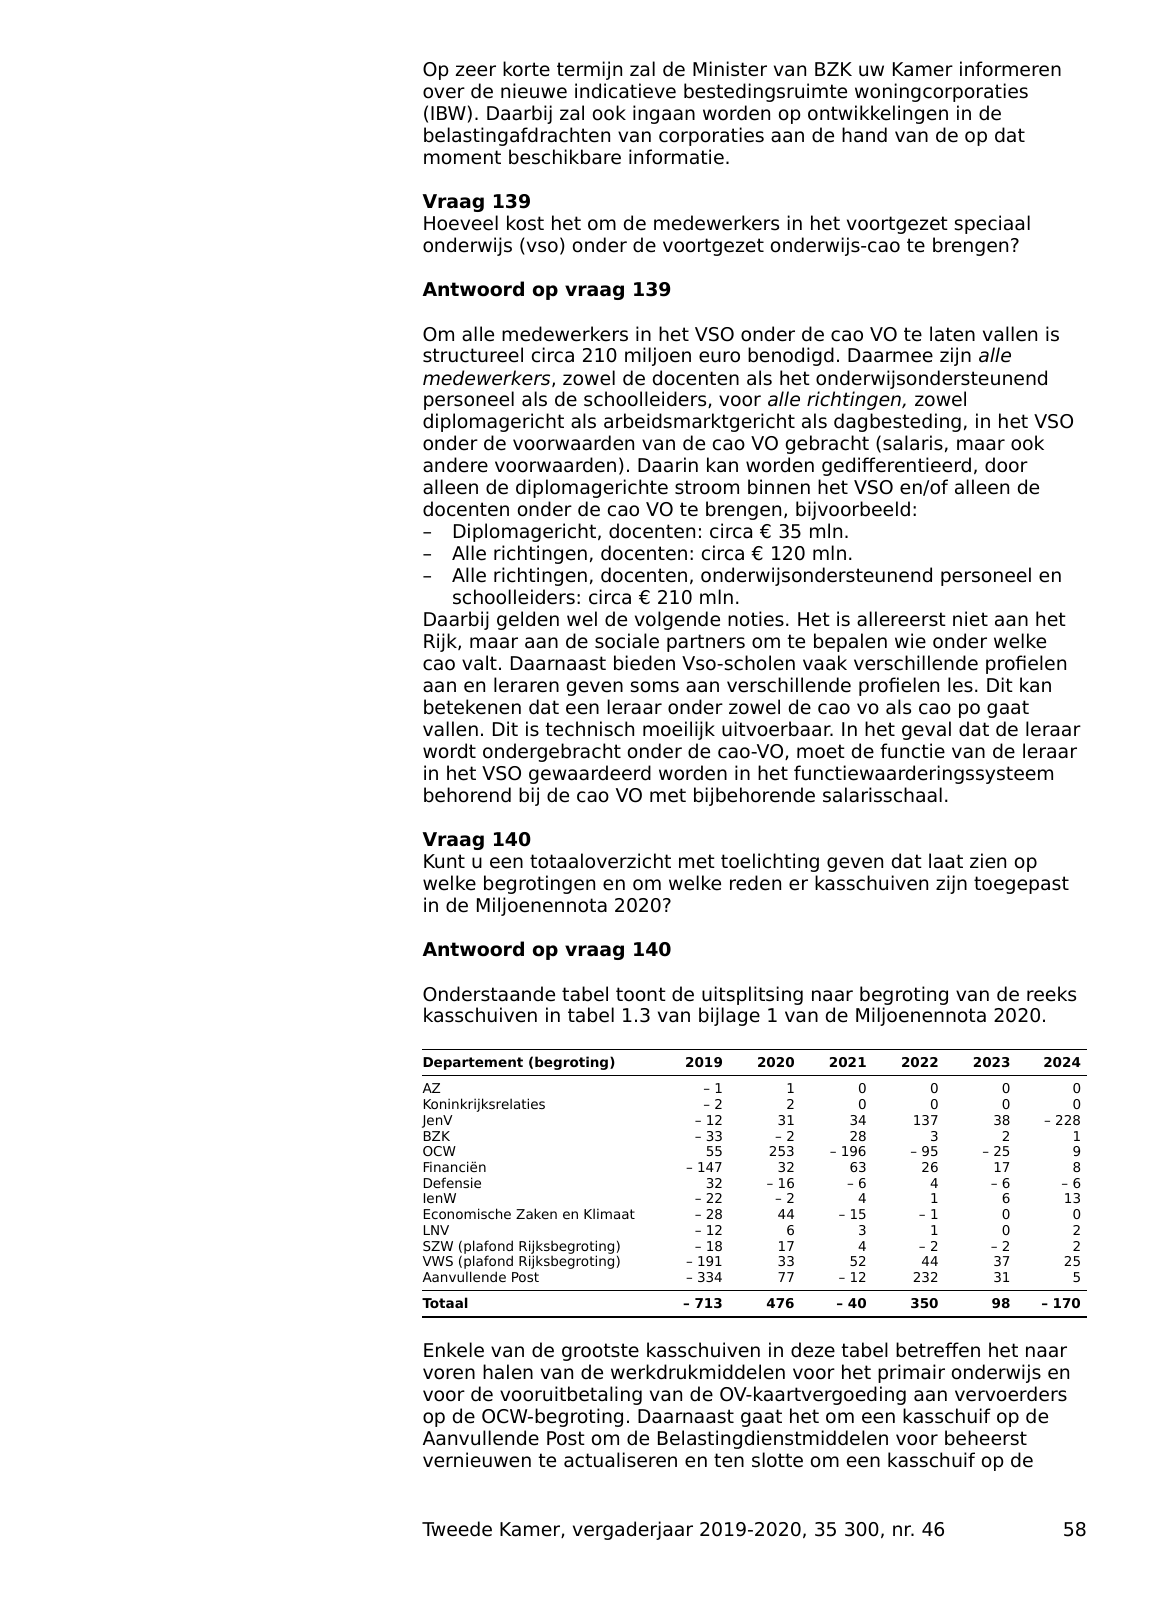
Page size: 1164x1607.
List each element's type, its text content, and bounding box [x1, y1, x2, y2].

table_cell 476 [729, 1291, 800, 1316]
text Antwoord op vraag 139 [422, 279, 1087, 301]
table_cell 350 [872, 1291, 944, 1316]
table_cell 0 [944, 1076, 1016, 1097]
table_cell – 228 [1016, 1113, 1087, 1128]
table_cell Aanvullende Post [422, 1270, 658, 1290]
table_cell – 1 [658, 1076, 728, 1097]
table_cell BZK [422, 1128, 658, 1144]
table_cell 2 [1016, 1223, 1087, 1238]
table_cell 3 [800, 1223, 872, 1238]
table_cell 5 [1016, 1270, 1087, 1290]
table_cell 0 [944, 1223, 1016, 1238]
text Op zeer korte termijn zal de Minister van BZK uw Kamer informeren over de nieuwe indicatieve bestedingsruimte woningcorporaties (IBW). Daarbij zal ook ingaan worden op ontwikkelingen in de belastingafdrachten van corporaties aan de hand van de op dat moment beschikbare informatie. [422, 59, 1087, 169]
text Onderstaande tabel toont de uitsplitsing naar begroting van de reeks kasschuiven in tabel 1.3 van bijlage 1 van de Miljoenennota 2020. [422, 983, 1087, 1027]
table_cell – 170 [1016, 1291, 1087, 1316]
table_cell – 2 [729, 1128, 800, 1144]
table_cell 0 [872, 1097, 944, 1113]
table_cell 0 [944, 1097, 1016, 1113]
text Vraag 139 [422, 191, 1087, 213]
table_cell 28 [800, 1128, 872, 1144]
table_header 2022 [872, 1050, 944, 1075]
table_header 2021 [800, 1050, 872, 1075]
table_cell – 25 [944, 1144, 1016, 1160]
table_cell 25 [1016, 1254, 1087, 1270]
table_cell 0 [1016, 1097, 1087, 1113]
table_cell 6 [944, 1191, 1016, 1207]
table_cell – 334 [658, 1270, 728, 1290]
table_cell 4 [872, 1176, 944, 1191]
table_header Departement (begroting) [422, 1050, 658, 1075]
text – Alle richtingen, docenten: circa € 120 mln. [422, 543, 1087, 565]
text Hoeveel kost het om de medewerkers in het voortgezet speciaal onderwijs (vso) onder de voortgezet onderwijs-cao te brengen? [422, 213, 1087, 257]
table_cell 37 [944, 1254, 1016, 1270]
text – Diplomagericht, docenten: circa € 35 mln. [422, 521, 1087, 543]
table_cell SZW (plafond Rijksbegroting) [422, 1239, 658, 1254]
table_cell LNV [422, 1223, 658, 1238]
text Enkele van de grootste kasschuiven in deze tabel betreffen het naar voren halen van de werkdrukmiddelen voor het primair onderwijs en voor de vooruitbetaling van de OV-kaartvergoeding aan vervoerders op de OCW-begroting. Daarnaast gaat het om een kasschuif op de Aanvullende Post om de Belastingdienstmiddelen voor beheerst vernieuwen te actualiseren en ten slotte om een kasschuif op de [422, 1340, 1087, 1472]
table_cell – 18 [658, 1239, 728, 1254]
text Antwoord op vraag 140 [422, 939, 1087, 961]
table_cell – 1 [872, 1207, 944, 1223]
table_cell 2 [1016, 1239, 1087, 1254]
table_cell OCW [422, 1144, 658, 1160]
table_cell – 40 [800, 1291, 872, 1316]
table_header 2019 [658, 1050, 728, 1075]
table_cell 52 [800, 1254, 872, 1270]
table_cell Koninkrijksrelaties [422, 1097, 658, 1113]
table_cell 31 [729, 1113, 800, 1128]
table_cell Financiën [422, 1160, 658, 1176]
table_cell 1 [872, 1191, 944, 1207]
table_cell VWS (plafond Rijksbegroting) [422, 1254, 658, 1270]
table_cell – 2 [944, 1239, 1016, 1254]
table_cell 13 [1016, 1191, 1087, 1207]
table_cell – 12 [658, 1113, 728, 1128]
table_cell 55 [658, 1144, 728, 1160]
table_cell 0 [872, 1076, 944, 1097]
table_cell – 2 [729, 1191, 800, 1207]
table_cell Defensie [422, 1176, 658, 1191]
table_cell 253 [729, 1144, 800, 1160]
table_cell 26 [872, 1160, 944, 1176]
table_cell 32 [658, 1176, 728, 1191]
table_cell – 6 [800, 1176, 872, 1191]
table_cell 0 [800, 1097, 872, 1113]
table_cell 77 [729, 1270, 800, 1290]
table_cell 2 [944, 1128, 1016, 1144]
table_cell – 196 [800, 1144, 872, 1160]
table_cell 4 [800, 1191, 872, 1207]
table_cell – 2 [872, 1239, 944, 1254]
table_cell 38 [944, 1113, 1016, 1128]
table_cell – 12 [658, 1223, 728, 1238]
table_cell 0 [800, 1076, 872, 1097]
table_cell – 6 [944, 1176, 1016, 1191]
table_header 2023 [944, 1050, 1016, 1075]
text Om alle medewerkers in het VSO onder de cao VO te laten vallen is structureel circa 210 miljoen euro benodigd. Daarmee zijn alle medewerkers, zowel de docenten als het onderwijsondersteunend personeel als de schoolleiders, voor alle richtingen, zowel diplomagericht als arbeidsmarktgericht als dagbesteding, in het VSO onder de voorwaarden van de cao VO gebracht (salaris, maar ook andere voorwaarden). Daarin kan worden gedifferentieerd, door alleen de diplomagerichte stroom binnen het VSO en/of alleen de docenten onder de cao VO te brengen, bijvoorbeeld: [422, 323, 1087, 521]
table_cell 44 [729, 1207, 800, 1223]
table_cell 9 [1016, 1144, 1087, 1160]
table_cell 63 [800, 1160, 872, 1176]
table_cell 31 [944, 1270, 1016, 1290]
table_cell – 191 [658, 1254, 728, 1270]
text Vraag 140 [422, 829, 1087, 851]
table_header 2020 [729, 1050, 800, 1075]
table_cell 1 [1016, 1128, 1087, 1144]
table_cell 1 [729, 1076, 800, 1097]
table_header 2024 [1016, 1050, 1087, 1075]
table_cell 32 [729, 1160, 800, 1176]
table_cell 137 [872, 1113, 944, 1128]
text – Alle richtingen, docenten, onderwijsondersteunend personeel en schoolleiders: circa € 210 mln. [422, 565, 1087, 609]
table_cell AZ [422, 1076, 658, 1097]
table_cell 0 [944, 1207, 1016, 1223]
table_cell – 22 [658, 1191, 728, 1207]
table_cell 0 [1016, 1207, 1087, 1223]
table_cell Totaal [422, 1291, 658, 1316]
table_cell – 33 [658, 1128, 728, 1144]
table_cell 17 [729, 1239, 800, 1254]
table_cell JenV [422, 1113, 658, 1128]
table_cell – 12 [800, 1270, 872, 1290]
table_cell 232 [872, 1270, 944, 1290]
table_cell 4 [800, 1239, 872, 1254]
text Daarbij gelden wel de volgende noties. Het is allereerst niet aan het Rijk, maar aan de sociale partners om te bepalen wie onder welke cao valt. Daarnaast bieden Vso-scholen vaak verschillende profielen aan en leraren geven soms aan verschillende profielen les. Dit kan betekenen dat een leraar onder zowel de cao vo als cao po gaat vallen. Dit is technisch moeilijk uitvoerbaar. In het geval dat de leraar wordt ondergebracht onder de cao-VO, moet de functie van de leraar in het VSO gewaardeerd worden in het functiewaarderingssysteem behorend bij de cao VO met bijbehorende salarisschaal. [422, 609, 1087, 807]
table_cell 8 [1016, 1160, 1087, 1176]
table_cell 17 [944, 1160, 1016, 1176]
table_cell – 15 [800, 1207, 872, 1223]
table_cell – 713 [658, 1291, 728, 1316]
table_cell 6 [729, 1223, 800, 1238]
table_cell 33 [729, 1254, 800, 1270]
table_cell 1 [872, 1223, 944, 1238]
table_cell 2 [729, 1097, 800, 1113]
table_cell IenW [422, 1191, 658, 1207]
table_cell – 16 [729, 1176, 800, 1191]
table_cell 3 [872, 1128, 944, 1144]
table_cell – 28 [658, 1207, 728, 1223]
table_cell – 6 [1016, 1176, 1087, 1191]
table_cell – 2 [658, 1097, 728, 1113]
table_cell 0 [1016, 1076, 1087, 1097]
text Kunt u een totaaloverzicht met toelichting geven dat laat zien op welke begrotingen en om welke reden er kasschuiven zijn toegepast in de Miljoenennota 2020? [422, 851, 1087, 917]
table_cell – 95 [872, 1144, 944, 1160]
table_cell 98 [944, 1291, 1016, 1316]
table_cell Economische Zaken en Klimaat [422, 1207, 658, 1223]
table_cell 44 [872, 1254, 944, 1270]
table_cell – 147 [658, 1160, 728, 1176]
table_cell 34 [800, 1113, 872, 1128]
